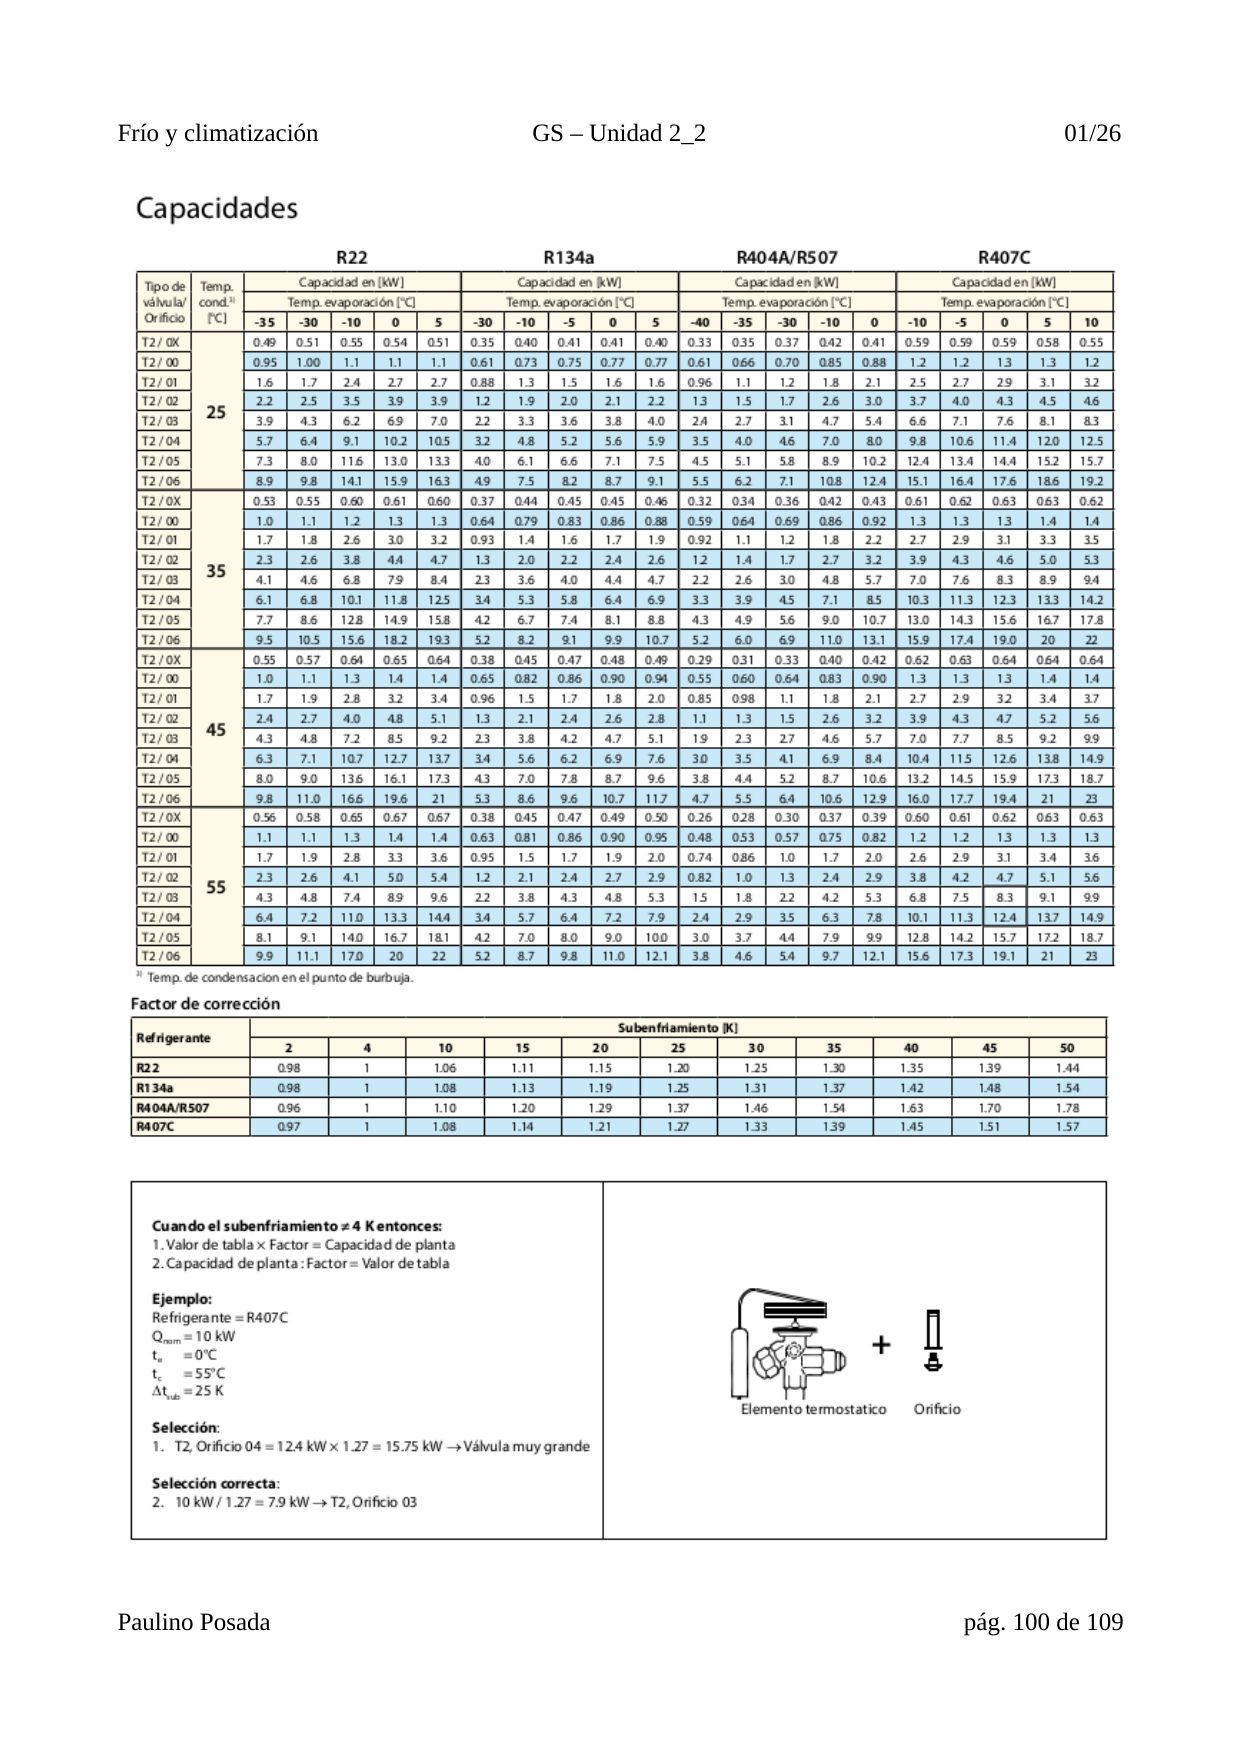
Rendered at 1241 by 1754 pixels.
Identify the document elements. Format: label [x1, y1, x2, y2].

picture [118, 191, 1127, 1553]
